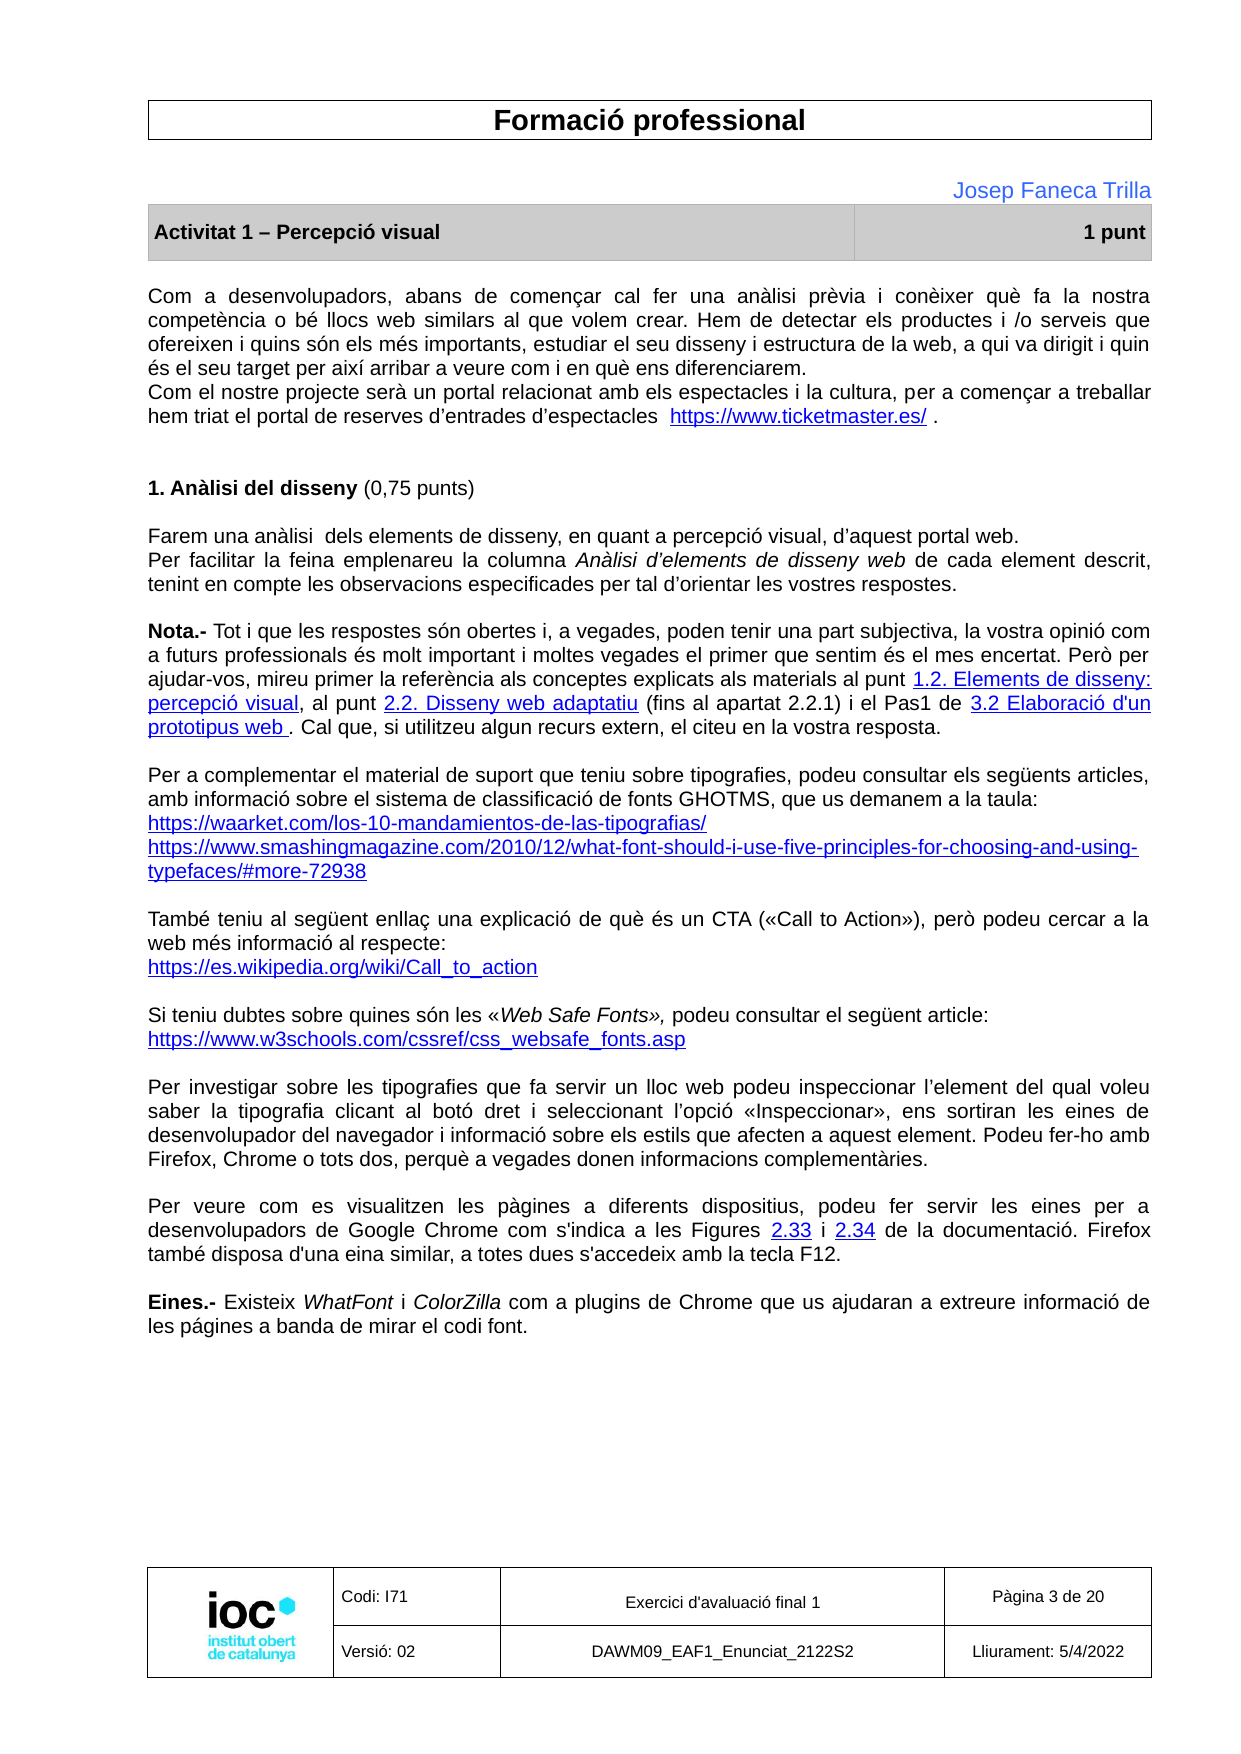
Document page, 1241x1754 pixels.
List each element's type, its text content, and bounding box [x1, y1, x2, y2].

text Si teniu dubtes sobre quines són les «Web Safe Fonts», podeu consultar el següent article: [148, 1003, 1151, 1027]
text Com a desenvolupadors, abans de començar cal fer una anàlisi prèvia i conèixer què fa la nostra competència o bé llocs web similars al que volem crear. Hem de detectar els productes i /o serveis que ofereixen i quins són els més importants, estudiar el seu disseny i estructura de la web, a qui va dirigit i quin és el seu target per així arribar a veure com i en què ens diferenciarem. [148, 284, 1151, 380]
text Per facilitar la feina emplenareu la columna Anàlisi d’elements de disseny web de cada element descrit, tenint en compte les observacions especificades per tal d’orientar les vostres respostes. [148, 547, 1151, 595]
text Com el nostre projecte serà un portal relacionat amb els espectacles i la cultura, per a començar a treballar hem triat el portal de reserves d’entrades d’espectacles https://www.ticketmaster.es/ . [148, 380, 1151, 428]
table_header 1 punt [855, 205, 1151, 260]
table_header Activitat 1 – Percepció visual [149, 205, 854, 260]
text Per investigar sobre les tipografies que fa servir un lloc web podeu inspeccionar l’element del qual voleu saber la tipografia clicant al botó dret i seleccionant l’opció «Inspeccionar», ens sortiran les eines de desenvolupador del navegador i informació sobre els estils que afecten a aquest element. Podeu fer-ho amb Firefox, Chrome o tots dos, perquè a vegades donen informacions complementàries. [148, 1074, 1151, 1170]
text Eines.- Existeix WhatFont i ColorZilla com a plugins de Chrome que us ajudaran a extreure informació de les págines a banda de mirar el codi font. [148, 1290, 1151, 1338]
text També teniu al següent enllaç una explicació de què és un CTA («Call to Action»), però podeu cercar a la web més informació al respecte: [148, 907, 1151, 955]
text https://www.smashingmagazine.com/2010/12/what-font-should-i-use-five-principles-for-choosing-and-using-typefaces/#more-72938 [148, 835, 1151, 883]
text Per veure com es visualitzen les pàgines a diferents dispositius, podeu fer servir les eines per a desenvolupadors de Google Chrome com s'indica a les Figures 2.33 i 2.34 de la documentació. Firefox també disposa d'una eina similar, a totes dues s'accedeix amb la tecla F12. [148, 1194, 1151, 1266]
picture [195, 1577, 309, 1673]
text Farem una anàlisi dels elements de disseny, en quant a percepció visual, d’aquest portal web. [148, 523, 1151, 547]
text 1. Anàlisi del disseny (0,75 punts) [148, 476, 1151, 499]
text https://www.w3schools.com/cssref/css_websafe_fonts.asp [148, 1027, 1151, 1051]
text https://waarket.com/los-10-mandamientos-de-las-tipografias/ [148, 811, 1151, 835]
text Nota.- Tot i que les respostes són obertes i, a vegades, poden tenir una part subjectiva, la vostra opinió com a futurs professionals és molt important i moltes vegades el primer que sentim és el mes encertat. Però per ajudar-vos, mireu primer la referència als conceptes explicats als materials al punt 1.2. Elements de disseny: percepció visual, al punt 2.2. Disseny web adaptatiu (fins al apartat 2.2.1) i el Pas1 de 3.2 Elaboració d'un prototipus web . Cal que, si utilitzeu algun recurs extern, el citeu en la vostra resposta. [148, 619, 1151, 739]
text Per a complementar el material de suport que teniu sobre tipografies, podeu consultar els següents articles, amb informació sobre el sistema de classificació de fonts GHOTMS, que us demanem a la taula: [148, 763, 1151, 811]
text https://es.wikipedia.org/wiki/Call_to_action [148, 955, 1151, 979]
